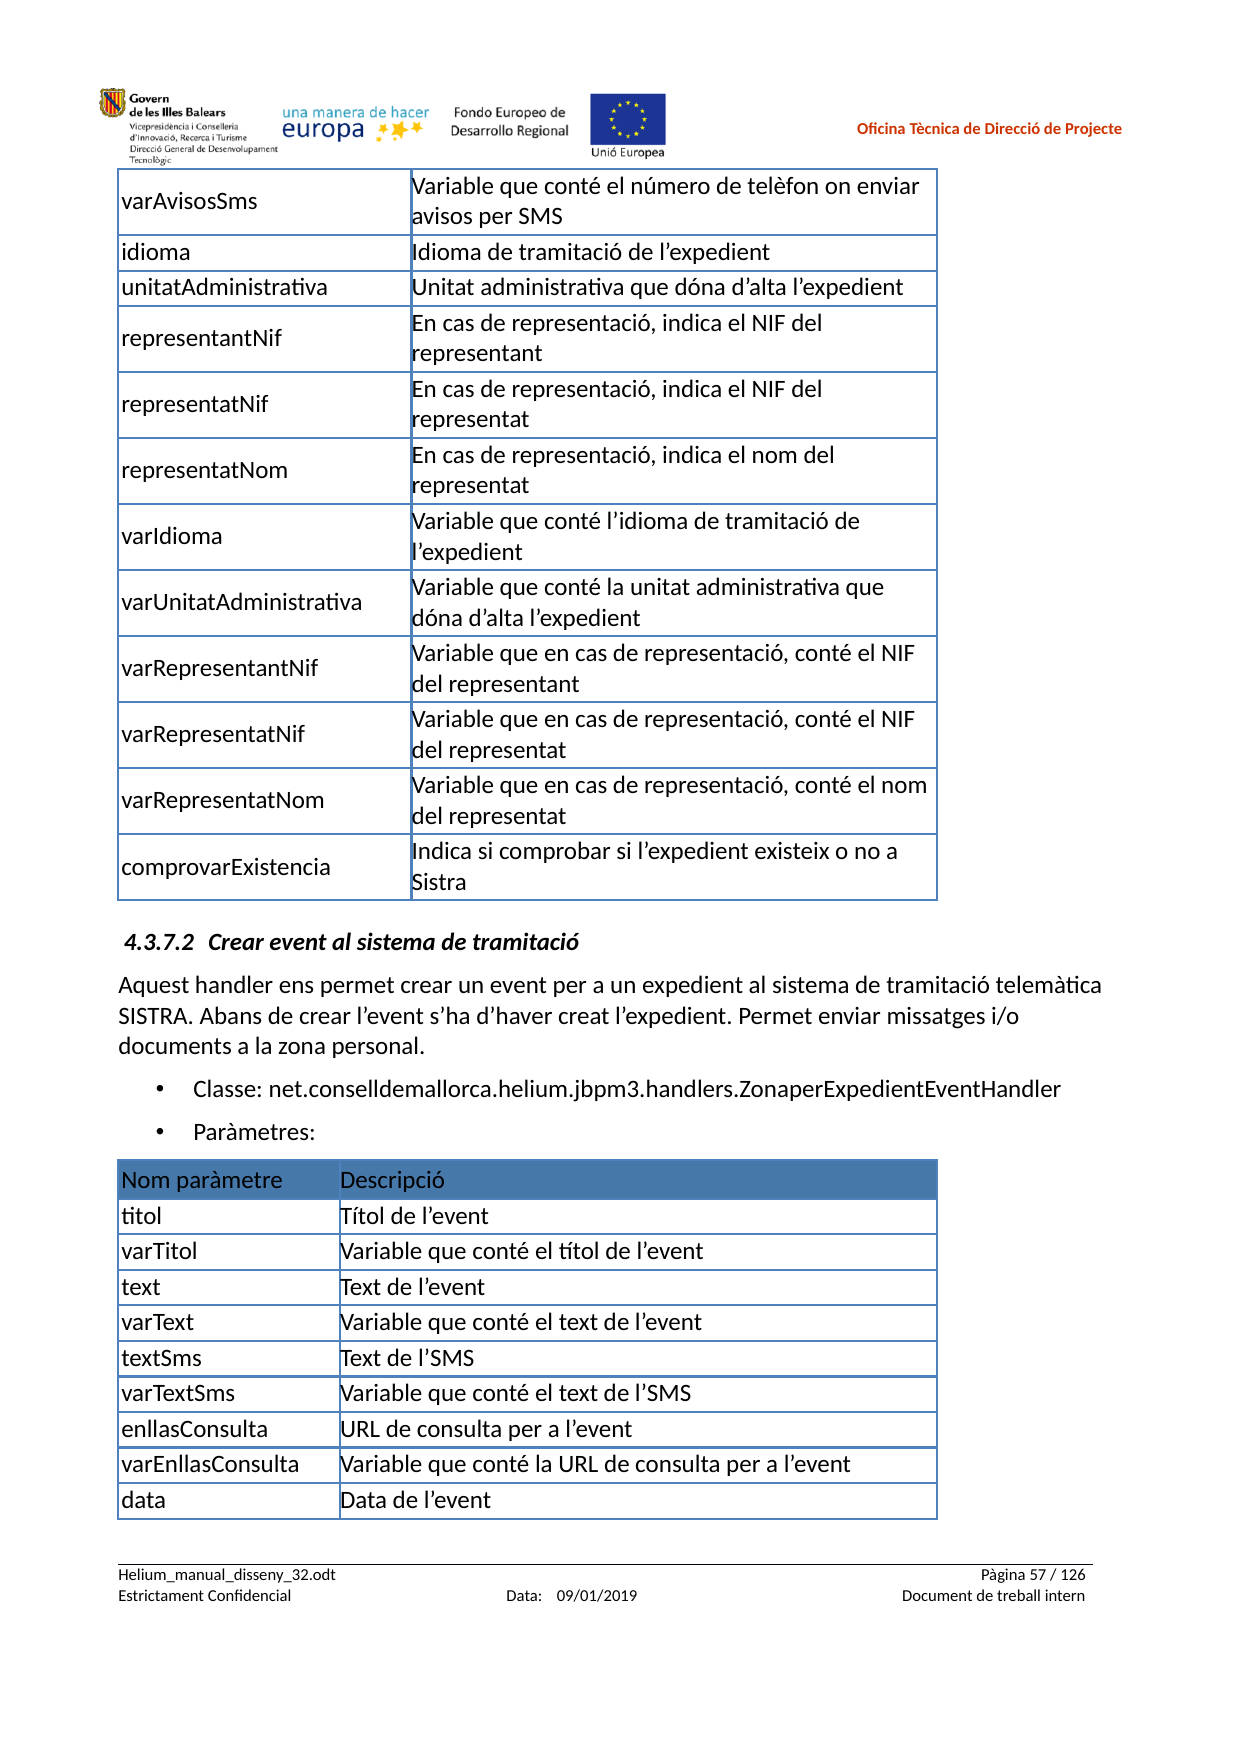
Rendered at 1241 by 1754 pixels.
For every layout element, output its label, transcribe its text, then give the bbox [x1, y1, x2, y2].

table_cell Variable que en cas de representació, conté el NIF del representant [413, 637, 936, 701]
table_cell varText [119, 1306, 339, 1340]
table_cell Variable que conté el títol de l’event [341, 1235, 936, 1269]
table_cell Variable que conté la URL de consulta per a l’event [341, 1449, 936, 1482]
table_cell representantNif [119, 307, 410, 371]
table_cell Variable que conté el text de l’event [341, 1306, 936, 1340]
picture [99, 87, 668, 166]
table_cell varTextSms [119, 1378, 339, 1411]
table_cell titol [119, 1200, 339, 1233]
table_cell En cas de representació, indica el NIF del representat [413, 373, 936, 437]
table_cell Títol de l’event [341, 1200, 936, 1233]
table_cell representatNif [119, 373, 410, 437]
text Aquest handler ens permet crear un event per a un expedient al sistema de tramitació telemàtica SISTRA. Abans de crear l’event s’ha d’haver creat l’expedient. Permet enviar missatges i/o documents a la zona personal. [118, 969, 1122, 1061]
table_cell Text de l’event [341, 1271, 936, 1304]
table_cell Variable que conté el número de telèfon on enviar avisos per SMS [413, 170, 936, 234]
table_cell varRepresentantNif [119, 637, 410, 701]
table_cell unitatAdministrativa [119, 272, 410, 305]
table_cell representatNom [119, 439, 410, 503]
table_header Nom paràmetre [119, 1161, 339, 1198]
list Paràmetres: [156, 1116, 1122, 1147]
table_cell textSms [119, 1342, 339, 1375]
subtitle Crear event al sistema de tramitació [118, 926, 1122, 957]
table_cell Data de l’event [341, 1484, 936, 1517]
table_cell URL de consulta per a l’event [341, 1413, 936, 1446]
table_cell comprovarExistencia [119, 835, 410, 899]
table_cell text [119, 1271, 339, 1304]
table_cell Variable que en cas de representació, conté el NIF del representat [413, 703, 936, 767]
table_cell Unitat administrativa que dóna d’alta l’expedient [413, 272, 936, 305]
table_cell varEnllasConsulta [119, 1449, 339, 1482]
table_cell varRepresentatNom [119, 769, 410, 833]
table_cell En cas de representació, indica el NIF del representant [413, 307, 936, 371]
table_cell enllasConsulta [119, 1413, 339, 1446]
table_cell varTitol [119, 1235, 339, 1269]
table_cell varUnitatAdministrativa [119, 571, 410, 635]
table_cell varRepresentatNif [119, 703, 410, 767]
table_cell varAvisosSms [119, 170, 410, 234]
table_cell Variable que en cas de representació, conté el nom del representat [413, 769, 936, 833]
table_cell data [119, 1484, 339, 1517]
table_cell Idioma de tramitació de l’expedient [413, 236, 936, 269]
table_header Descripció [341, 1161, 936, 1198]
table_cell Indica si comprobar si l’expedient existeix o no a Sistra [413, 835, 936, 899]
table_cell idioma [119, 236, 410, 269]
table_cell varIdioma [119, 505, 410, 569]
list Classe: net.conselldemallorca.helium.jbpm3.handlers.ZonaperExpedientEventHandler [156, 1073, 1122, 1104]
table_cell Variable que conté la unitat administrativa que dóna d’alta l’expedient [413, 571, 936, 635]
table_cell Variable que conté l’idioma de tramitació de l’expedient [413, 505, 936, 569]
table_cell Variable que conté el text de l’SMS [341, 1378, 936, 1411]
table_cell Text de l’SMS [341, 1342, 936, 1375]
table_cell En cas de representació, indica el nom del representat [413, 439, 936, 503]
